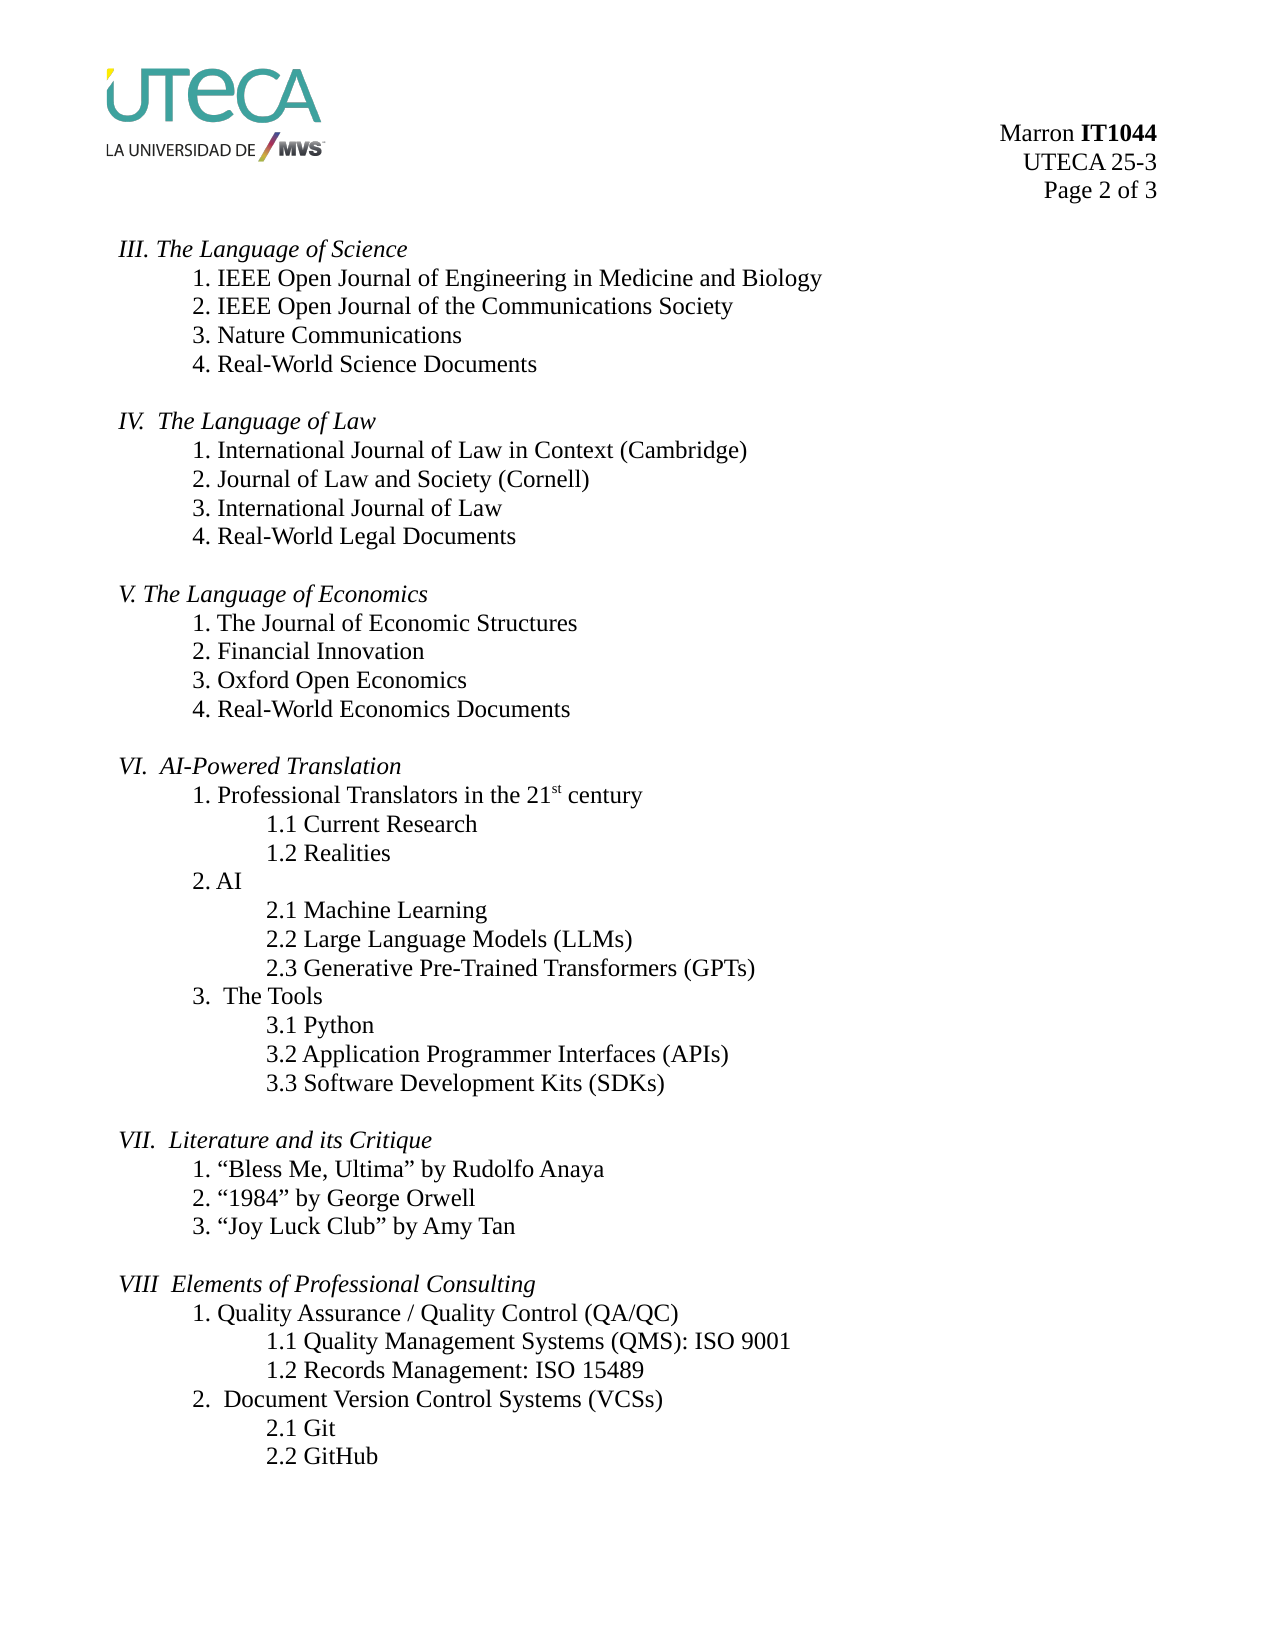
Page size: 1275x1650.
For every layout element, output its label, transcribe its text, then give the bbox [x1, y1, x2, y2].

text 2. Journal of Law and Society (Cornell) [192, 464, 1157, 493]
text VI. AI-Powered Translation [118, 751, 1157, 780]
text 3. “Joy Luck Club” by Amy Tan [192, 1211, 1157, 1240]
text 2. AI [118, 866, 1157, 895]
text 3.3 Software Development Kits (SDKs) [192, 1068, 1157, 1096]
text VII. Literature and its Critique [118, 1125, 1157, 1154]
text V. The Language of Economics [118, 579, 1157, 608]
text 1. International Journal of Law in Context (Cambridge) [192, 435, 1157, 464]
text 3. Oxford Open Economics [192, 665, 1157, 694]
text 2.2 GitHub [266, 1441, 1157, 1470]
text 1.1 Current Research [118, 809, 1157, 838]
text 4. Real-World Economics Documents [192, 694, 1157, 723]
text 3. Nature Communications [192, 320, 1157, 349]
text 3. The Tools [192, 981, 1157, 1010]
text 3. International Journal of Law [192, 493, 1157, 521]
text III. The Language of Science [118, 234, 1157, 263]
text 3.1 Python [192, 1010, 1157, 1039]
text 2. “1984” by George Orwell [192, 1183, 1157, 1211]
text VIII Elements of Professional Consulting [118, 1269, 1157, 1298]
text IV. The Language of Law [118, 406, 1157, 435]
text 2.1 Machine Learning [118, 895, 1157, 924]
text 2.1 Git [118, 1413, 1157, 1441]
text 4. Real-World Legal Documents [192, 521, 1157, 550]
text 1.2 Records Management: ISO 15489 [118, 1355, 1157, 1384]
text 1. The Journal of Economic Structures [118, 608, 1157, 636]
text 1. IEEE Open Journal of Engineering in Medicine and Biology [192, 263, 1157, 291]
text 4. Real-World Science Documents [192, 349, 1157, 378]
text 1. “Bless Me, Ultima” by Rudolfo Anaya [192, 1154, 1157, 1183]
text 1.2 Realities [118, 838, 1157, 866]
text 3.2 Application Programmer Interfaces (APIs) [192, 1039, 1157, 1068]
text 1.1 Quality Management Systems (QMS): ISO 9001 [118, 1326, 1157, 1355]
picture [104, 64, 328, 166]
text 2.3 Generative Pre-Trained Transformers (GPTs) [118, 953, 1157, 981]
text 2. IEEE Open Journal of the Communications Society [192, 291, 1157, 320]
text 1. Professional Translators in the 21st century [118, 780, 1157, 809]
text 2. Document Version Control Systems (VCSs) [118, 1384, 1157, 1413]
text 2. Financial Innovation [192, 636, 1157, 665]
text 1. Quality Assurance / Quality Control (QA/QC) [118, 1298, 1157, 1326]
text 2.2 Large Language Models (LLMs) [118, 924, 1157, 953]
